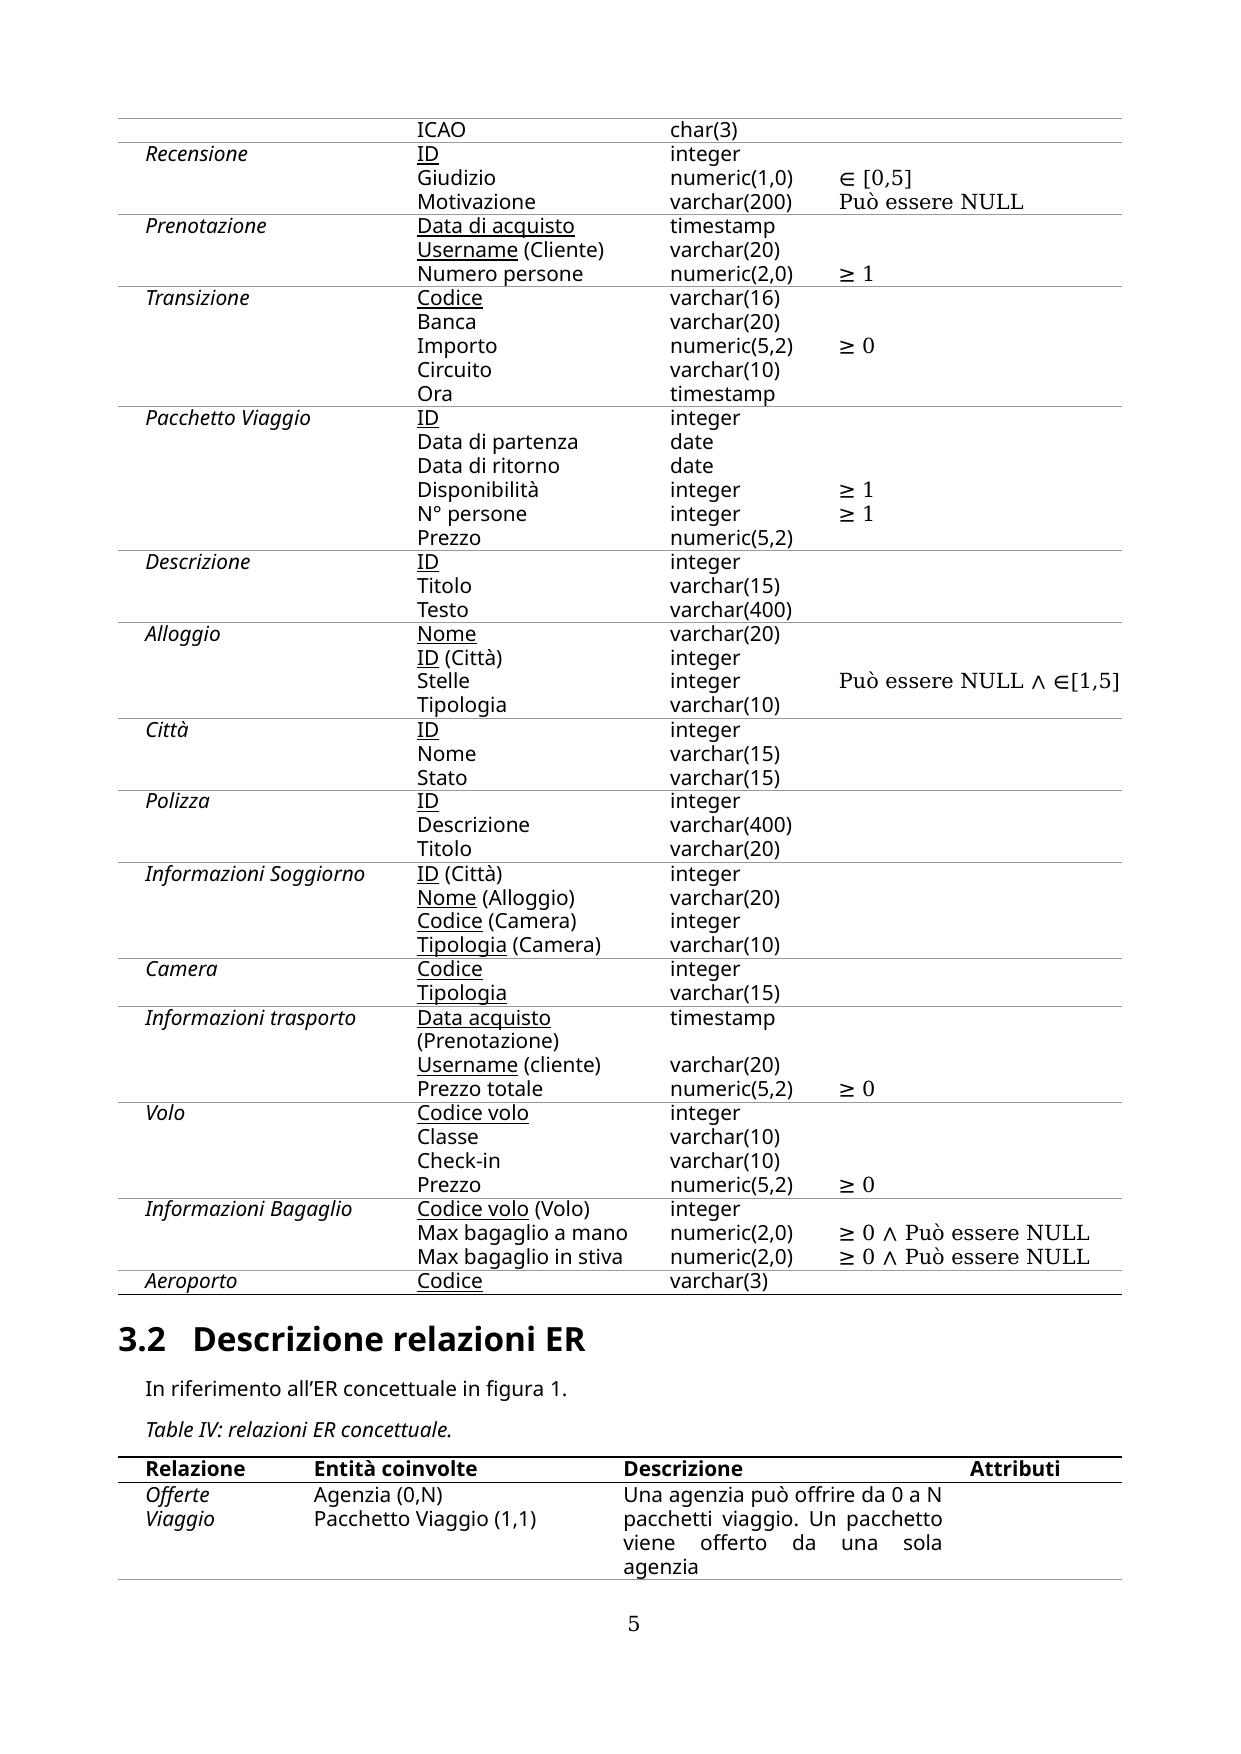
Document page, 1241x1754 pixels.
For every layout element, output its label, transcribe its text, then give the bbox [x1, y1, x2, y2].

table_cell [943, 1483, 1122, 1579]
table_cell numeric(5,2) [643, 1078, 812, 1102]
table_cell varchar(10) [643, 1126, 812, 1149]
table_header Entità coinvolte [287, 1458, 596, 1481]
table_cell [118, 742, 390, 766]
table_cell [812, 1054, 1122, 1078]
table_cell [118, 814, 390, 838]
table_cell varchar(20) [643, 1054, 812, 1078]
table_cell ID [390, 551, 643, 574]
table_cell ≥ 1 [812, 478, 1122, 502]
table_cell [812, 287, 1122, 310]
table_cell integer [643, 863, 812, 886]
table_cell ≥ 0 [812, 1174, 1122, 1197]
table_cell [812, 430, 1122, 454]
table_cell date [643, 454, 812, 478]
table_cell Informazioni Soggiorno [118, 863, 390, 886]
table_cell Alloggio [118, 623, 390, 646]
table_cell varchar(10) [643, 934, 812, 958]
table_cell [118, 166, 390, 190]
table_cell [812, 863, 1122, 886]
table_cell char(3) [643, 119, 812, 142]
table_cell [812, 959, 1122, 982]
table_cell [118, 1150, 390, 1173]
text In riferimento all’ER concettuale in figura 1. [118, 1374, 1122, 1402]
table_cell Username (Cliente) [390, 238, 643, 262]
table_cell Disponibilità [390, 478, 643, 502]
table_cell varchar(3) [643, 1271, 812, 1294]
table_cell ≥ 1 [812, 502, 1122, 526]
table_cell varchar(10) [643, 358, 812, 382]
table_cell Max bagaglio in stiva [390, 1246, 643, 1269]
table_cell [812, 719, 1122, 742]
table_cell ≥ 0 ∧ Può essere NULL [812, 1246, 1122, 1269]
table_cell Testo [390, 598, 643, 622]
table_cell [118, 526, 390, 550]
table_cell [812, 407, 1122, 430]
table_cell Recensione [118, 143, 390, 166]
table_cell [118, 766, 390, 790]
table_cell ICAO [390, 119, 643, 142]
table_cell varchar(15) [643, 574, 812, 598]
table_cell numeric(2,0) [643, 1222, 812, 1246]
table_cell Banca [390, 310, 643, 334]
table_cell [812, 526, 1122, 550]
table_cell Giudizio [390, 166, 643, 190]
table_cell [812, 1199, 1122, 1222]
table_cell ID [390, 791, 643, 814]
table_cell Informazioni trasporto [118, 1007, 390, 1054]
table_cell Codice volo (Volo) [390, 1199, 643, 1222]
table_cell timestamp [643, 382, 812, 406]
table_cell varchar(200) [643, 190, 812, 214]
table_cell Check-in [390, 1150, 643, 1173]
table_cell Camera [118, 959, 390, 982]
table_cell [812, 143, 1122, 166]
table_cell Una agenzia può offrire da 0 a N pacchetti viaggio. Un pacchetto viene offerto da una sola agenzia [596, 1483, 943, 1579]
table_cell Nome [390, 742, 643, 766]
table_cell Importo [390, 334, 643, 358]
table_cell [118, 838, 390, 862]
table_cell [118, 478, 390, 502]
table_cell varchar(20) [643, 886, 812, 910]
table_cell [118, 1246, 390, 1269]
table_cell [812, 1271, 1122, 1294]
table_cell ID (Città) [390, 646, 643, 670]
table_cell numeric(2,0) [643, 1246, 812, 1269]
table_cell [812, 791, 1122, 814]
table_cell Ora [390, 382, 643, 406]
table_cell [118, 454, 390, 478]
table_cell integer [643, 143, 812, 166]
table_cell [118, 1054, 390, 1078]
table_cell Può essere NULL ∧ ∈[1,5] [812, 670, 1122, 694]
table_cell Codice volo [390, 1103, 643, 1126]
table_cell [118, 358, 390, 382]
table_cell Volo [118, 1103, 390, 1126]
table_cell [118, 430, 390, 454]
table_cell timestamp [643, 215, 812, 238]
table_cell Tipologia [390, 694, 643, 718]
table_cell [118, 190, 390, 214]
table_cell [812, 910, 1122, 934]
table_cell varchar(400) [643, 814, 812, 838]
table_cell ID [390, 143, 643, 166]
table_cell [118, 646, 390, 670]
table_cell [812, 814, 1122, 838]
table_cell [118, 1222, 390, 1246]
table_cell [118, 1174, 390, 1197]
table_cell ∈ [0,5] [812, 166, 1122, 190]
table_cell integer [643, 1103, 812, 1126]
table_cell ID [390, 719, 643, 742]
table_cell integer [643, 910, 812, 934]
table_cell integer [643, 646, 812, 670]
table_cell numeric(5,2) [643, 526, 812, 550]
table_cell Numero persone [390, 262, 643, 286]
table_cell [118, 910, 390, 934]
table_cell ≥ 1 [812, 262, 1122, 286]
table_cell [118, 262, 390, 286]
table_cell integer [643, 719, 812, 742]
table_cell [812, 838, 1122, 862]
table_cell Tipologia (Camera) [390, 934, 643, 958]
table_cell [118, 886, 390, 910]
table_cell Prezzo totale [390, 1078, 643, 1102]
table_cell [118, 670, 390, 694]
table_cell Prenotazione [118, 215, 390, 238]
table_cell Codice [390, 1271, 643, 1294]
table_cell [812, 623, 1122, 646]
table_cell Codice (Camera) [390, 910, 643, 934]
table_cell Descrizione [390, 814, 643, 838]
table_cell [812, 694, 1122, 718]
table_cell Prezzo [390, 1174, 643, 1197]
table_cell numeric(1,0) [643, 166, 812, 190]
table_cell varchar(10) [643, 1150, 812, 1173]
table_cell varchar(16) [643, 287, 812, 310]
table_cell Offerte Viaggio [118, 1483, 287, 1579]
table_cell [118, 502, 390, 526]
table_cell [812, 1150, 1122, 1173]
table_cell Polizza [118, 791, 390, 814]
table_cell [118, 382, 390, 406]
table_cell [118, 310, 390, 334]
table_cell Tipologia [390, 982, 643, 1006]
table_cell integer [643, 478, 812, 502]
table_cell Data di acquisto [390, 215, 643, 238]
table_cell varchar(400) [643, 598, 812, 622]
table_cell integer [643, 670, 812, 694]
table_cell [812, 215, 1122, 238]
table_cell date [643, 430, 812, 454]
table_cell Città [118, 719, 390, 742]
table_cell numeric(2,0) [643, 262, 812, 286]
table_cell Nome [390, 623, 643, 646]
table_cell [118, 119, 390, 142]
table_cell Data acquisto (Prenotazione) [390, 1007, 643, 1054]
table_cell [812, 598, 1122, 622]
table_cell Titolo [390, 574, 643, 598]
table_cell [118, 1126, 390, 1149]
table_cell [812, 310, 1122, 334]
table_cell [812, 454, 1122, 478]
table_cell Informazioni Bagaglio [118, 1199, 390, 1222]
table_cell varchar(20) [643, 310, 812, 334]
table_cell Username (cliente) [390, 1054, 643, 1078]
table_cell [812, 358, 1122, 382]
table_cell Transizione [118, 287, 390, 310]
table_cell [812, 886, 1122, 910]
table_cell Aeroporto [118, 1271, 390, 1294]
table_cell [812, 982, 1122, 1006]
text Table IV: relazioni ER concettuale. [118, 1415, 1122, 1443]
table_cell [812, 1103, 1122, 1126]
table_cell [812, 1007, 1122, 1054]
table_cell Codice [390, 959, 643, 982]
table_cell integer [643, 1199, 812, 1222]
table_cell Max bagaglio a mano [390, 1222, 643, 1246]
table_cell [812, 646, 1122, 670]
table_cell integer [643, 407, 812, 430]
table_cell Può essere NULL [812, 190, 1122, 214]
table_cell [812, 742, 1122, 766]
table_cell ≥ 0 [812, 1078, 1122, 1102]
table_cell Prezzo [390, 526, 643, 550]
table_cell [812, 119, 1122, 142]
table_cell [118, 574, 390, 598]
table_cell [812, 551, 1122, 574]
table_cell ≥ 0 [812, 334, 1122, 358]
table_cell integer [643, 791, 812, 814]
table_cell ≥ 0 ∧ Può essere NULL [812, 1222, 1122, 1246]
table_cell Data di partenza [390, 430, 643, 454]
table_cell integer [643, 959, 812, 982]
table_cell [118, 982, 390, 1006]
table_cell Classe [390, 1126, 643, 1149]
table_cell Stelle [390, 670, 643, 694]
table_cell [812, 766, 1122, 790]
table_cell Circuito [390, 358, 643, 382]
table_cell [812, 382, 1122, 406]
table_cell integer [643, 502, 812, 526]
table_cell Motivazione [390, 190, 643, 214]
table_cell ID [390, 407, 643, 430]
table_cell integer [643, 551, 812, 574]
table_cell N° persone [390, 502, 643, 526]
table_header Relazione [118, 1458, 287, 1481]
table_cell [812, 574, 1122, 598]
table_cell varchar(10) [643, 694, 812, 718]
table_cell Stato [390, 766, 643, 790]
table_header Descrizione [596, 1458, 943, 1481]
table_cell varchar(20) [643, 838, 812, 862]
table_cell [812, 934, 1122, 958]
table_cell Descrizione [118, 551, 390, 574]
table_cell Codice [390, 287, 643, 310]
table_cell [118, 598, 390, 622]
table_cell Agenzia (0,N) Pacchetto Viaggio (1,1) [287, 1483, 596, 1579]
table_cell [118, 1078, 390, 1102]
table_cell [812, 238, 1122, 262]
table_cell [118, 334, 390, 358]
table_cell varchar(15) [643, 742, 812, 766]
table_cell [118, 238, 390, 262]
table_cell Nome (Alloggio) [390, 886, 643, 910]
table_header Attributi [943, 1458, 1122, 1481]
table_cell ID (Città) [390, 863, 643, 886]
table_cell varchar(15) [643, 766, 812, 790]
table_cell Titolo [390, 838, 643, 862]
table_cell timestamp [643, 1007, 812, 1054]
table_cell Data di ritorno [390, 454, 643, 478]
table_cell varchar(15) [643, 982, 812, 1006]
table_cell varchar(20) [643, 623, 812, 646]
table_cell numeric(5,2) [643, 1174, 812, 1197]
table_cell Pacchetto Viaggio [118, 407, 390, 430]
table_cell numeric(5,2) [643, 334, 812, 358]
table_cell [118, 934, 390, 958]
subtitle Descrizione relazioni ER [118, 1316, 1122, 1362]
table_cell [118, 694, 390, 718]
table_cell varchar(20) [643, 238, 812, 262]
table_cell [812, 1126, 1122, 1149]
